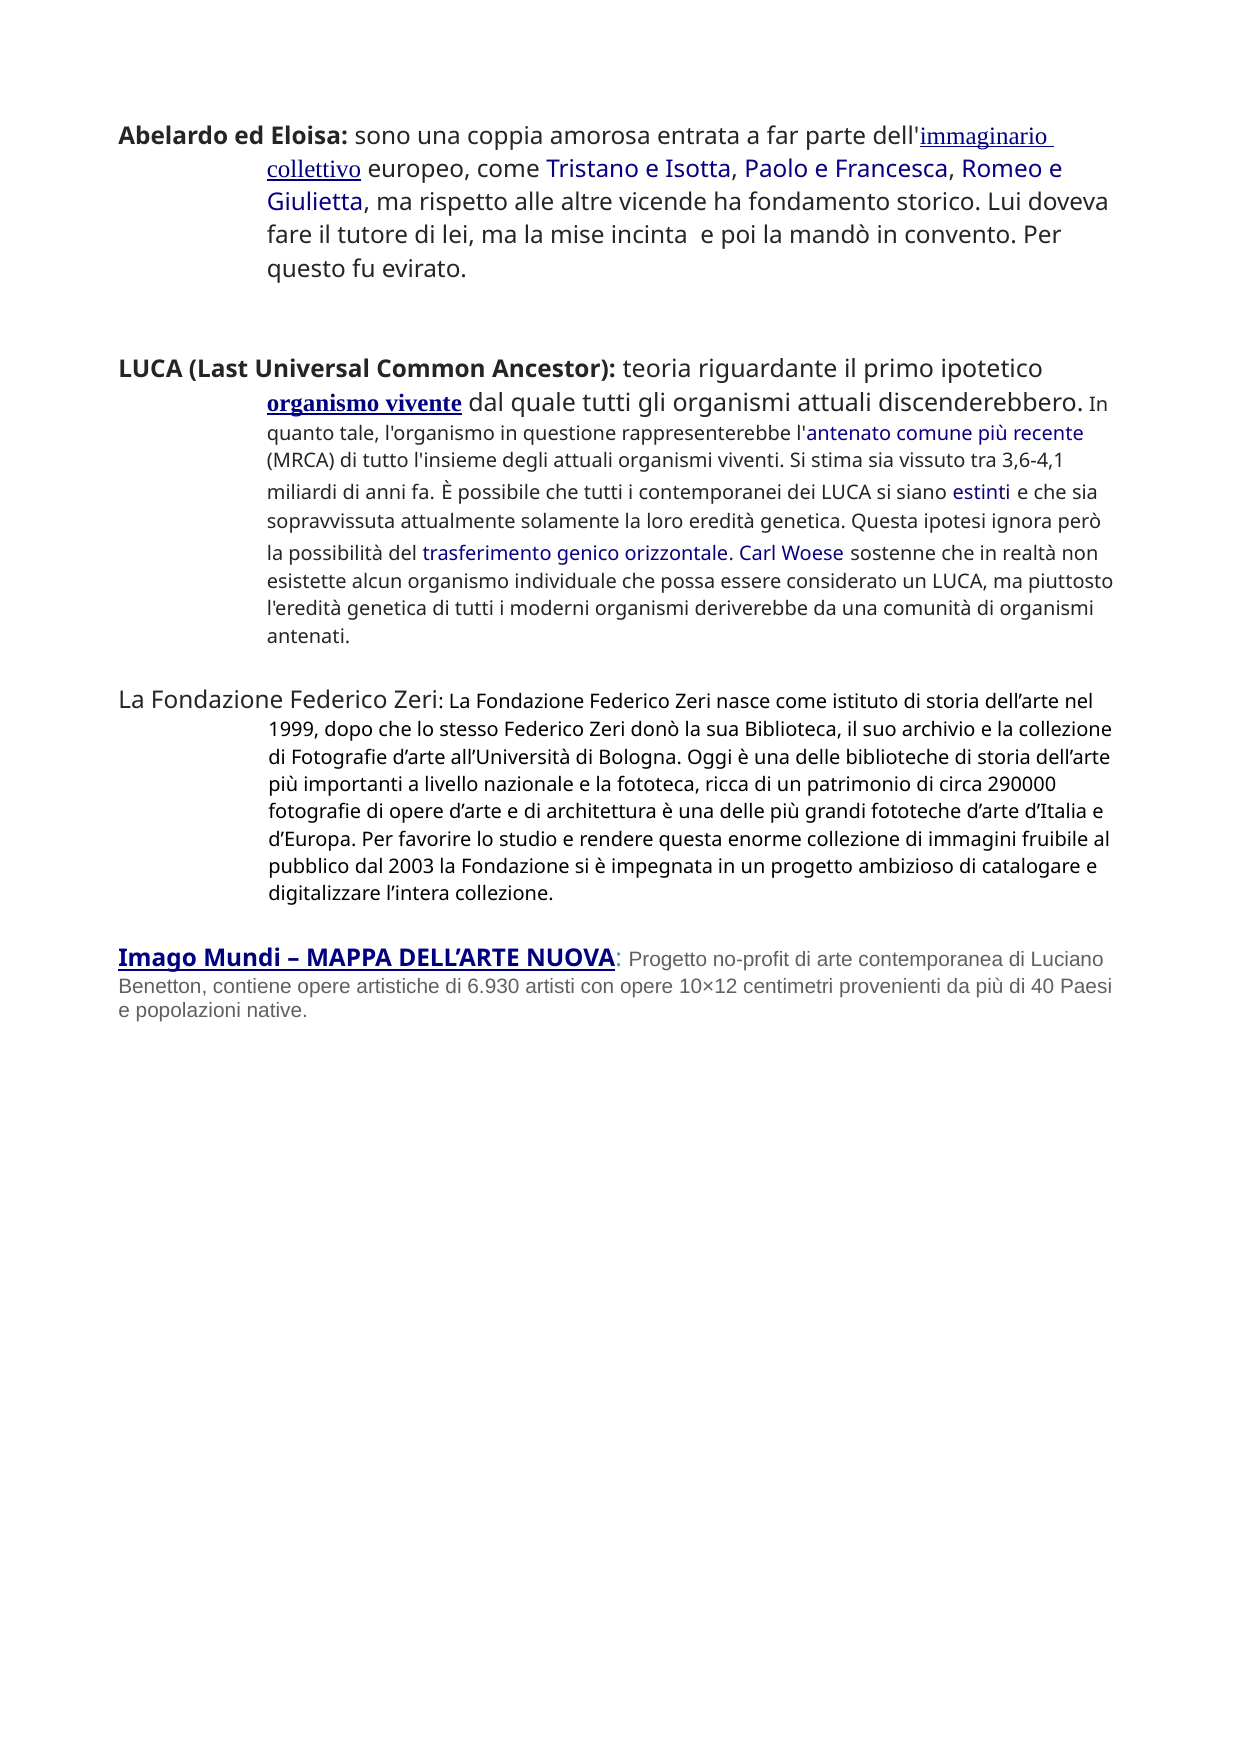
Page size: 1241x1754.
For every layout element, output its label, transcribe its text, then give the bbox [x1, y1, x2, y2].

text LUCA (Last Universal Common Ancestor): teoria riguardante il primo ipotetico organismo vivente dal quale tutti gli organismi attuali discenderebbero. In quanto tale, l'organismo in questione rappresenterebbe l'antenato comune più recente (MRCA) di tutto l'insieme degli attuali organismi viventi. Si stima sia vissuto tra 3,6-4,1 miliardi di anni fa. È possibile che tutti i contemporanei dei LUCA si siano estinti e che sia sopravvissuta attualmente solamente la loro eredità genetica. Questa ipotesi ignora però la possibilità del trasferimento genico orizzontale. Carl Woese sostenne che in realtà non esistette alcun organismo individuale che possa essere considerato un LUCA, ma piuttosto l'eredità genetica di tutti i moderni organismi deriverebbe da una comunità di organismi antenati. [118, 351, 1122, 649]
text Imago Mundi – MAPPA DELL’ARTE NUOVA: Progetto no-profit di arte contemporanea di Luciano Benetton, contiene opere artistiche di 6.930 artisti con opere 10×12 centimetri provenienti da più di 40 Paesi e popolazioni native. [118, 940, 1122, 1022]
text La Fondazione Federico Zeri: La Fondazione Federico Zeri nasce come istituto di storia dell’arte nel 1999, dopo che lo stesso Federico Zeri donò la sua Biblioteca, il suo archivio e la collezione di Fotografie d’arte all’Università di Bologna. Oggi è una delle biblioteche di storia dell’arte più importanti a livello nazionale e la fototeca, ricca di un patrimonio di circa 290000 fotografie di opere d’arte e di architettura è una delle più grandi fototeche d’arte d’Italia e d’Europa. Per favorire lo studio e rendere questa enorme collezione di immagini fruibile al pubblico dal 2003 la Fondazione si è impegnata in un progetto ambizioso di catalogare e digitalizzare l’intera collezione. [118, 682, 1122, 907]
text Abelardo ed Eloisa: sono una coppia amorosa entrata a far parte dell'immaginario collettivo europeo, come Tristano e Isotta, Paolo e Francesca, Romeo e Giulietta, ma rispetto alle altre vicende ha fondamento storico. Lui doveva fare il tutore di lei, ma la mise incinta e poi la mandò in convento. Per questo fu evirato. [118, 118, 1122, 284]
